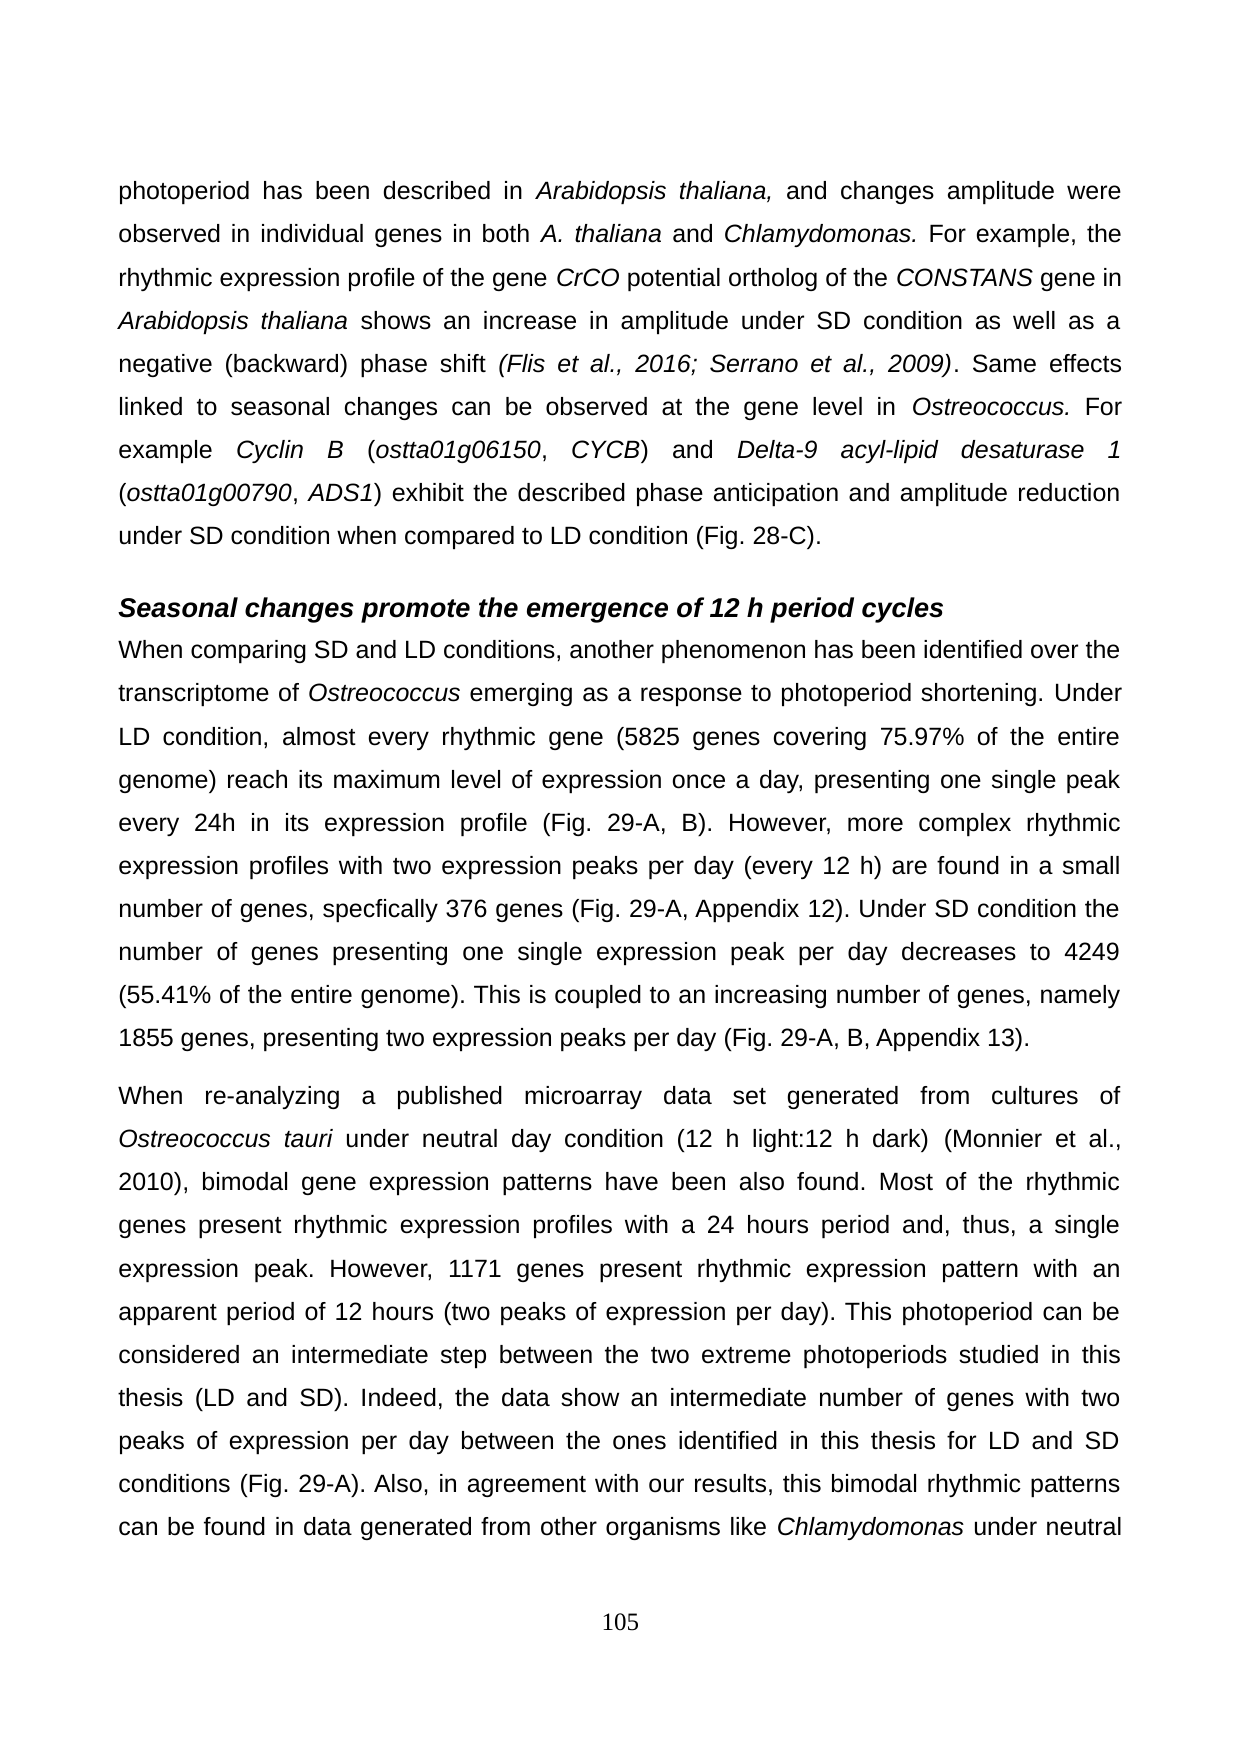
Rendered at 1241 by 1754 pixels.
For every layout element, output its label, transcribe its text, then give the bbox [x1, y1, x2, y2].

text When comparing SD and LD conditions, another phenomenon has been identified over the transcriptome of Ostreococcus emerging as a response to photoperiod shortening. Under LD condition, almost every rhythmic gene (5825 genes covering 75.97% of the entire genome) reach its maximum level of expression once a day, presenting one single peak every 24h in its expression profile (Fig. 29-A, B). However, more complex rhythmic expression profiles with two expression peaks per day (every 12 h) are found in a small number of genes, specfically 376 genes (Fig. 29-A, Appendix 12). Under SD condition the number of genes presenting one single expression peak per day decreases to 4249 (55.41% of the entire genome). This is coupled to an increasing number of genes, namely 1855 genes, presenting two expression peaks per day (Fig. 29-A, B, Appendix 13). [118, 635, 1122, 1052]
text When re-analyzing a published microarray data set generated from cultures of Ostreococcus tauri under neutral day condition (12 h light:12 h dark) (Monnier et al., 2010)⁠, bimodal gene expression patterns have been also found. Most of the rhythmic genes present rhythmic expression profiles with a 24 hours period and, thus, a single expression peak. However, 1171 genes present rhythmic expression pattern with an apparent period of 12 hours (two peaks of expression per day). This photoperiod can be considered an intermediate step between the two extreme photoperiods studied in this thesis (LD and SD). Indeed, the data show an intermediate number of genes with two peaks of expression per day between the ones identified in this thesis for LD and SD conditions (Fig. 29-A). Also, in agreement with our results, this bimodal rhythmic patterns can be found in data generated from other organisms like Chlamydomonas under neutral [118, 1081, 1122, 1541]
subtitle Seasonal changes promote the emergence of 12 h period cycles [118, 592, 1122, 623]
text photoperiod has been described in Arabidopsis thaliana, and changes amplitude were observed in individual genes in both A. thaliana and Chlamydomonas. For example, the rhythmic expression profile of the gene CrCO potential ortholog of the CONSTANS gene in Arabidopsis thaliana shows an increase in amplitude under SD condition as well as a negative (backward) phase shift (Flis et al., 2016; Serrano et al., 2009). Same effects linked to seasonal changes can be observed at the gene level in Ostreococcus. For example Cyclin B (ostta01g06150, CYCB) and Delta-9 acyl-lipid desaturase 1 (ostta01g00790, ADS1) exhibit the described phase anticipation and amplitude reduction under SD condition when compared to LD condition (Fig. 28-C). [118, 176, 1122, 550]
